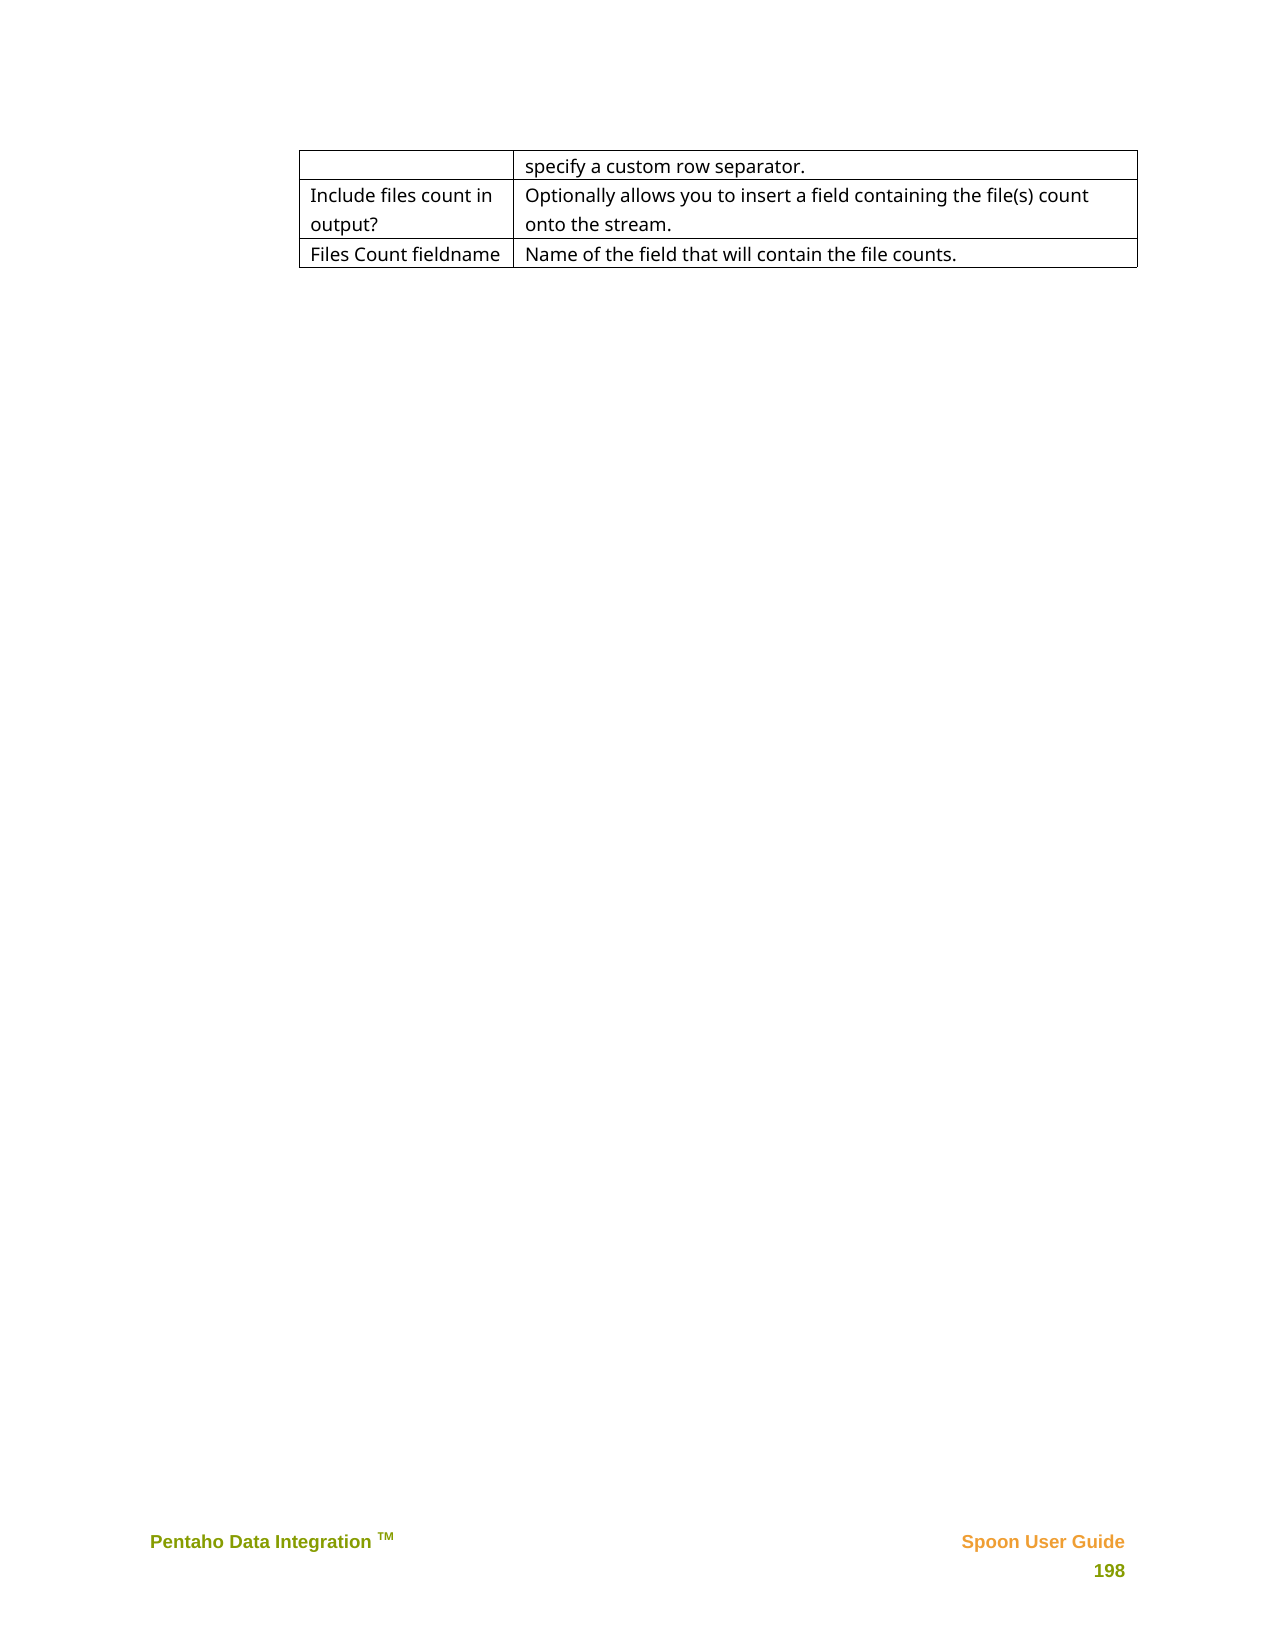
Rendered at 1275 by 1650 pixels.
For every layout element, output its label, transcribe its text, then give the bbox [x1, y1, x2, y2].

table_cell Name of the field that will contain the file counts. [514, 239, 1137, 267]
table_cell [300, 151, 513, 179]
table_cell Files Count fieldname [300, 239, 513, 267]
table_cell specify a custom row separator. [514, 151, 1137, 179]
table_cell Include files count in output? [300, 180, 513, 238]
table_cell Optionally allows you to insert a field containing the file(s) count onto the stream. [514, 180, 1137, 238]
